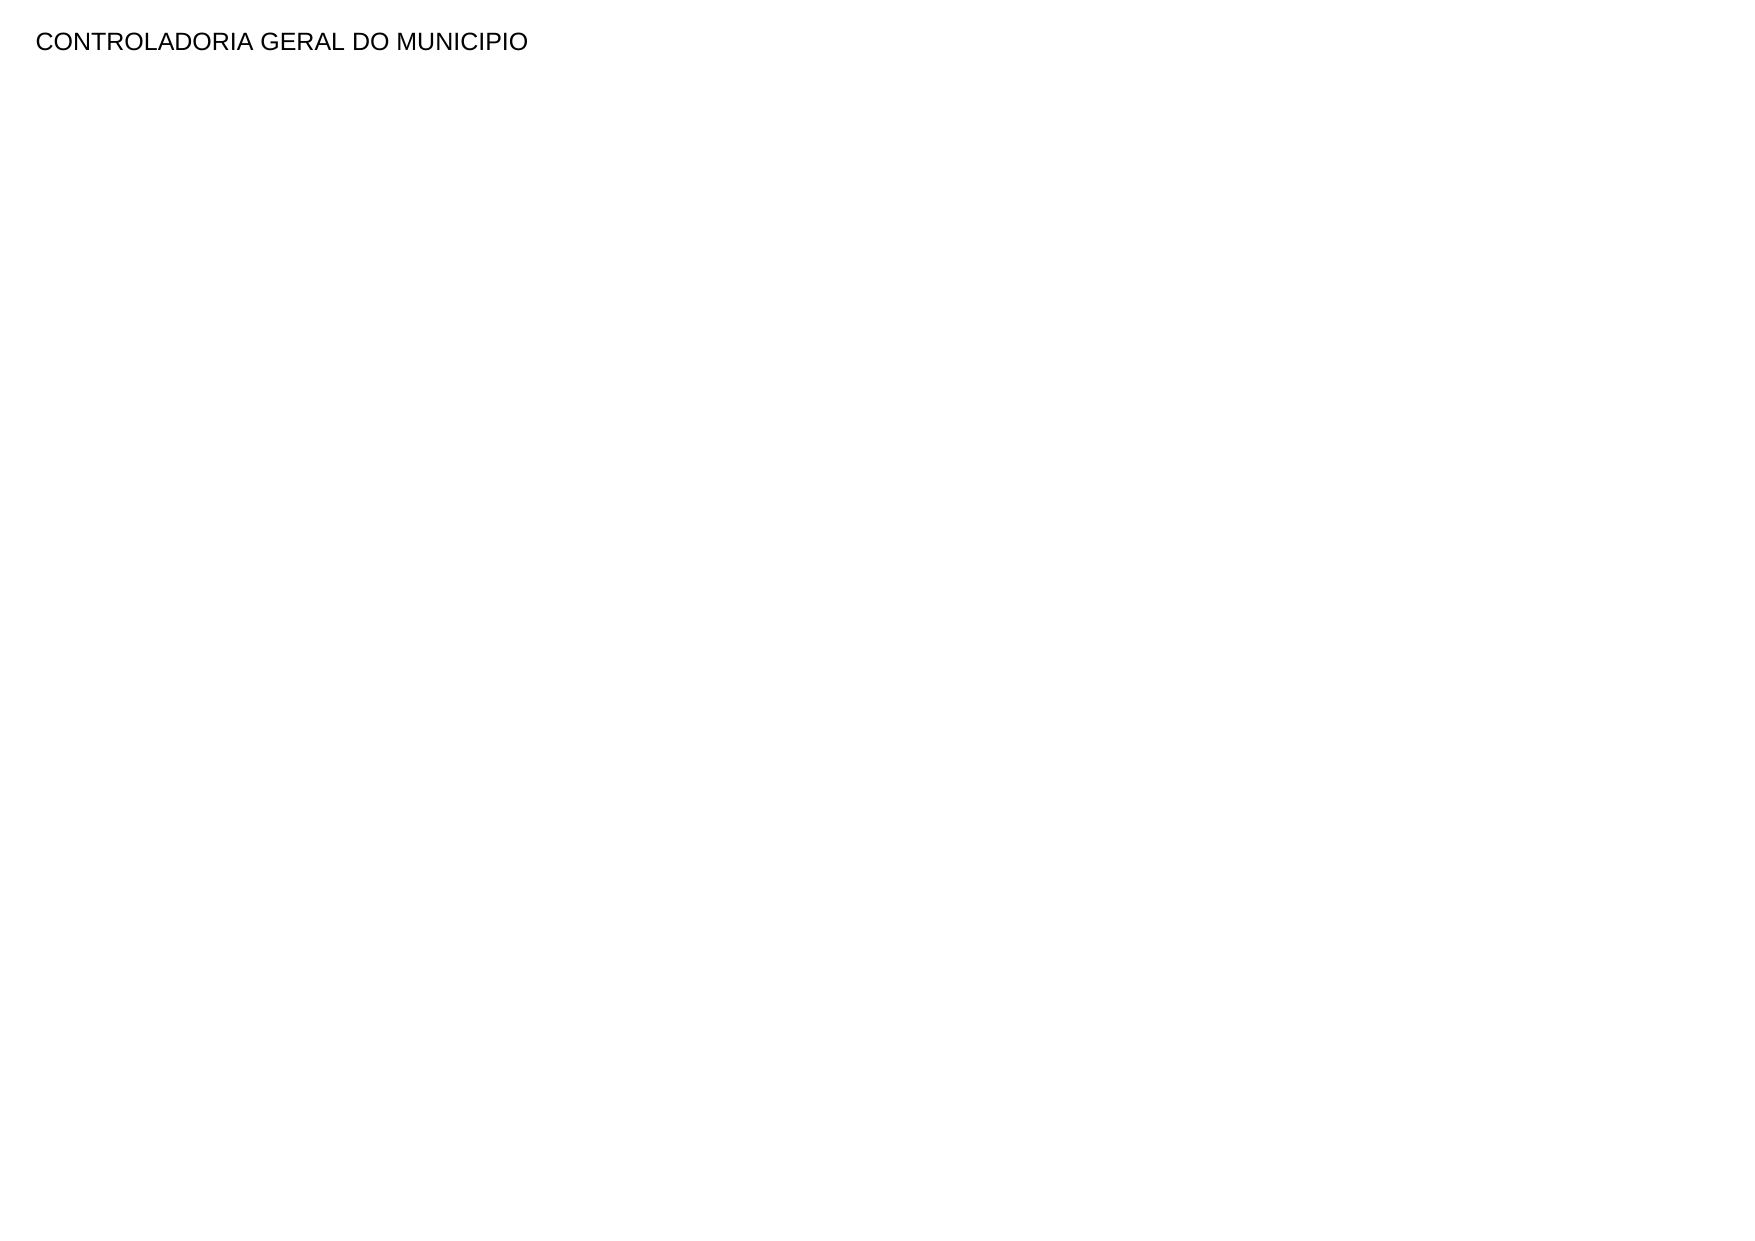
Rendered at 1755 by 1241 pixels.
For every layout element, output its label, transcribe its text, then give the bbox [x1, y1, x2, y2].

text CONTROLADORIA GERAL DO MUNICIPIO [35, 27, 1550, 55]
